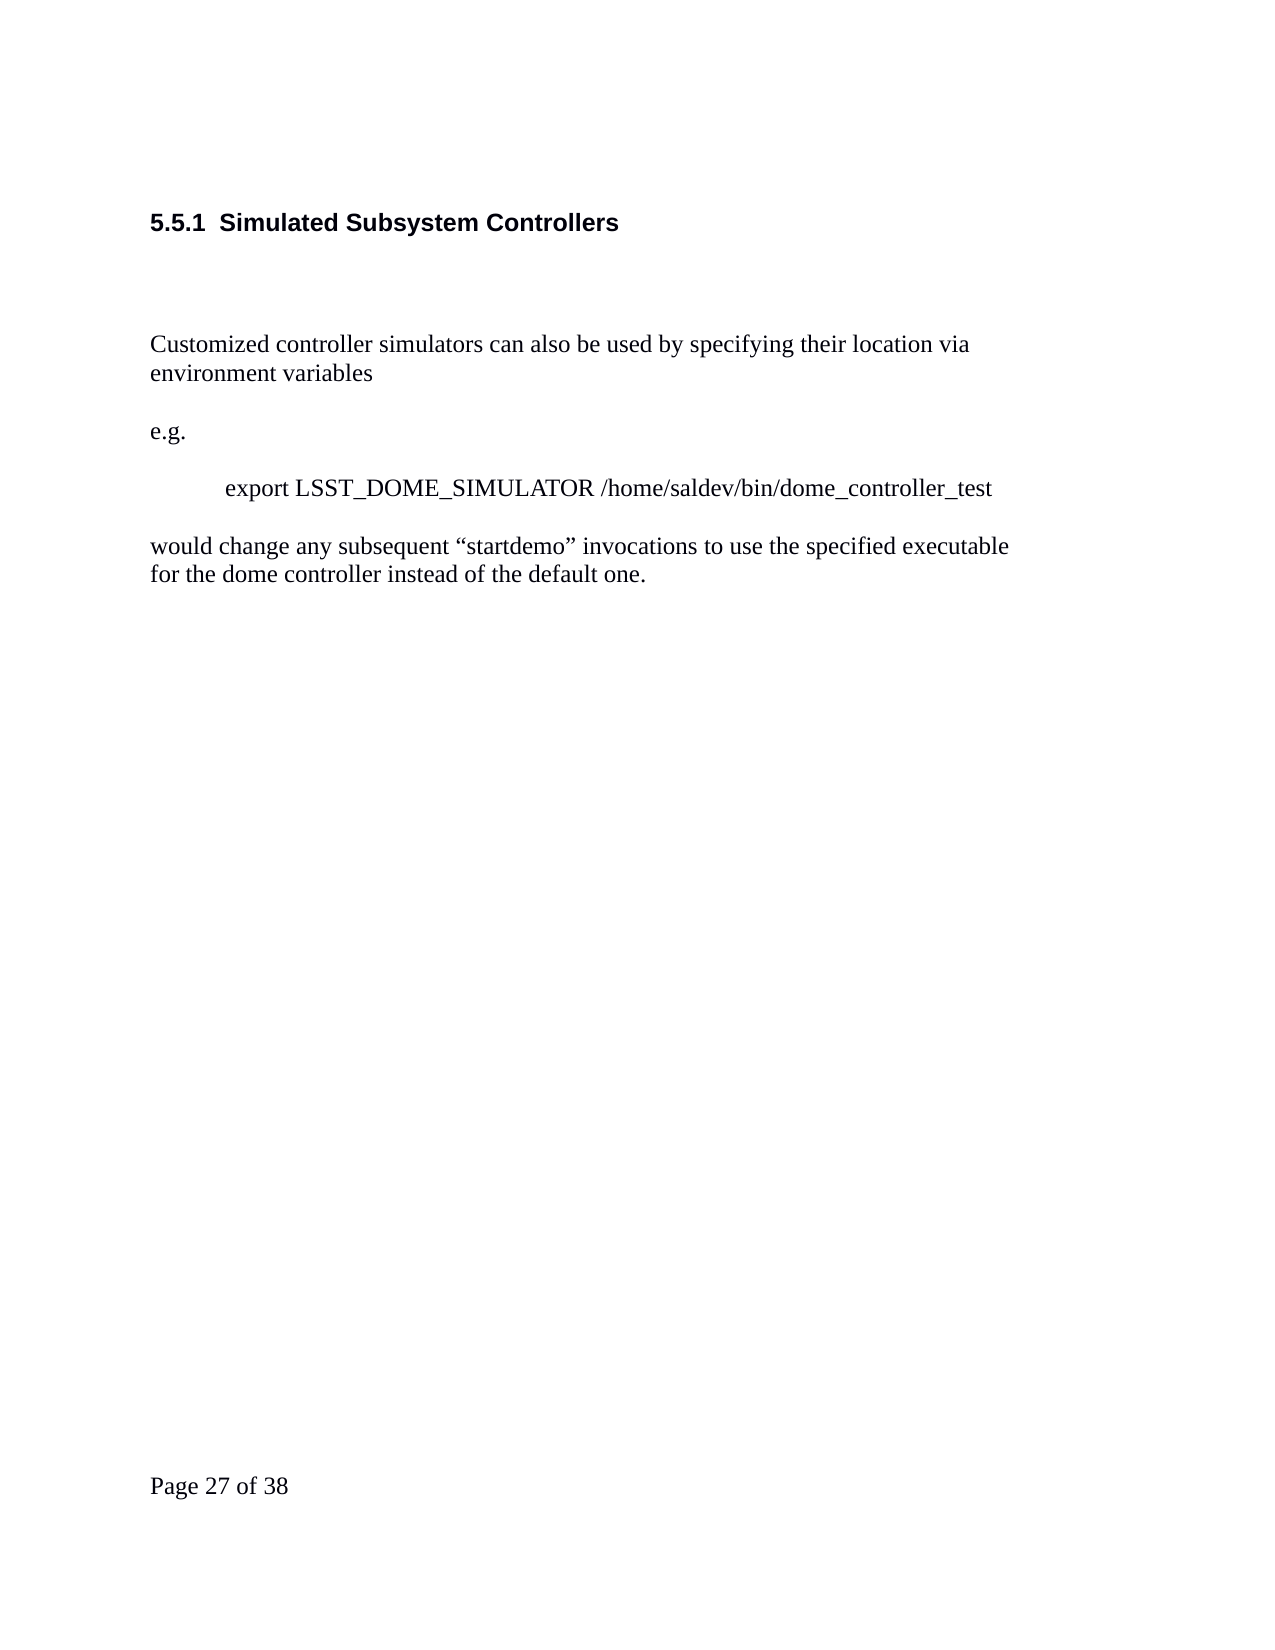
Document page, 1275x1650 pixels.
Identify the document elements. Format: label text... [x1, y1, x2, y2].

text would change any subsequent “startdemo” invocations to use the specified executable [150, 531, 1125, 559]
text environment variables [150, 358, 1125, 387]
subtitle 5.5.1 Simulated Subsystem Controllers [150, 208, 1125, 237]
text export LSST_DOME_SIMULATOR /home/saldev/bin/dome_controller_test [150, 473, 1125, 502]
text e.g. [150, 416, 1125, 444]
text Customized controller simulators can also be used by specifying their location via [150, 329, 1125, 358]
text for the dome controller instead of the default one. [150, 559, 1125, 588]
